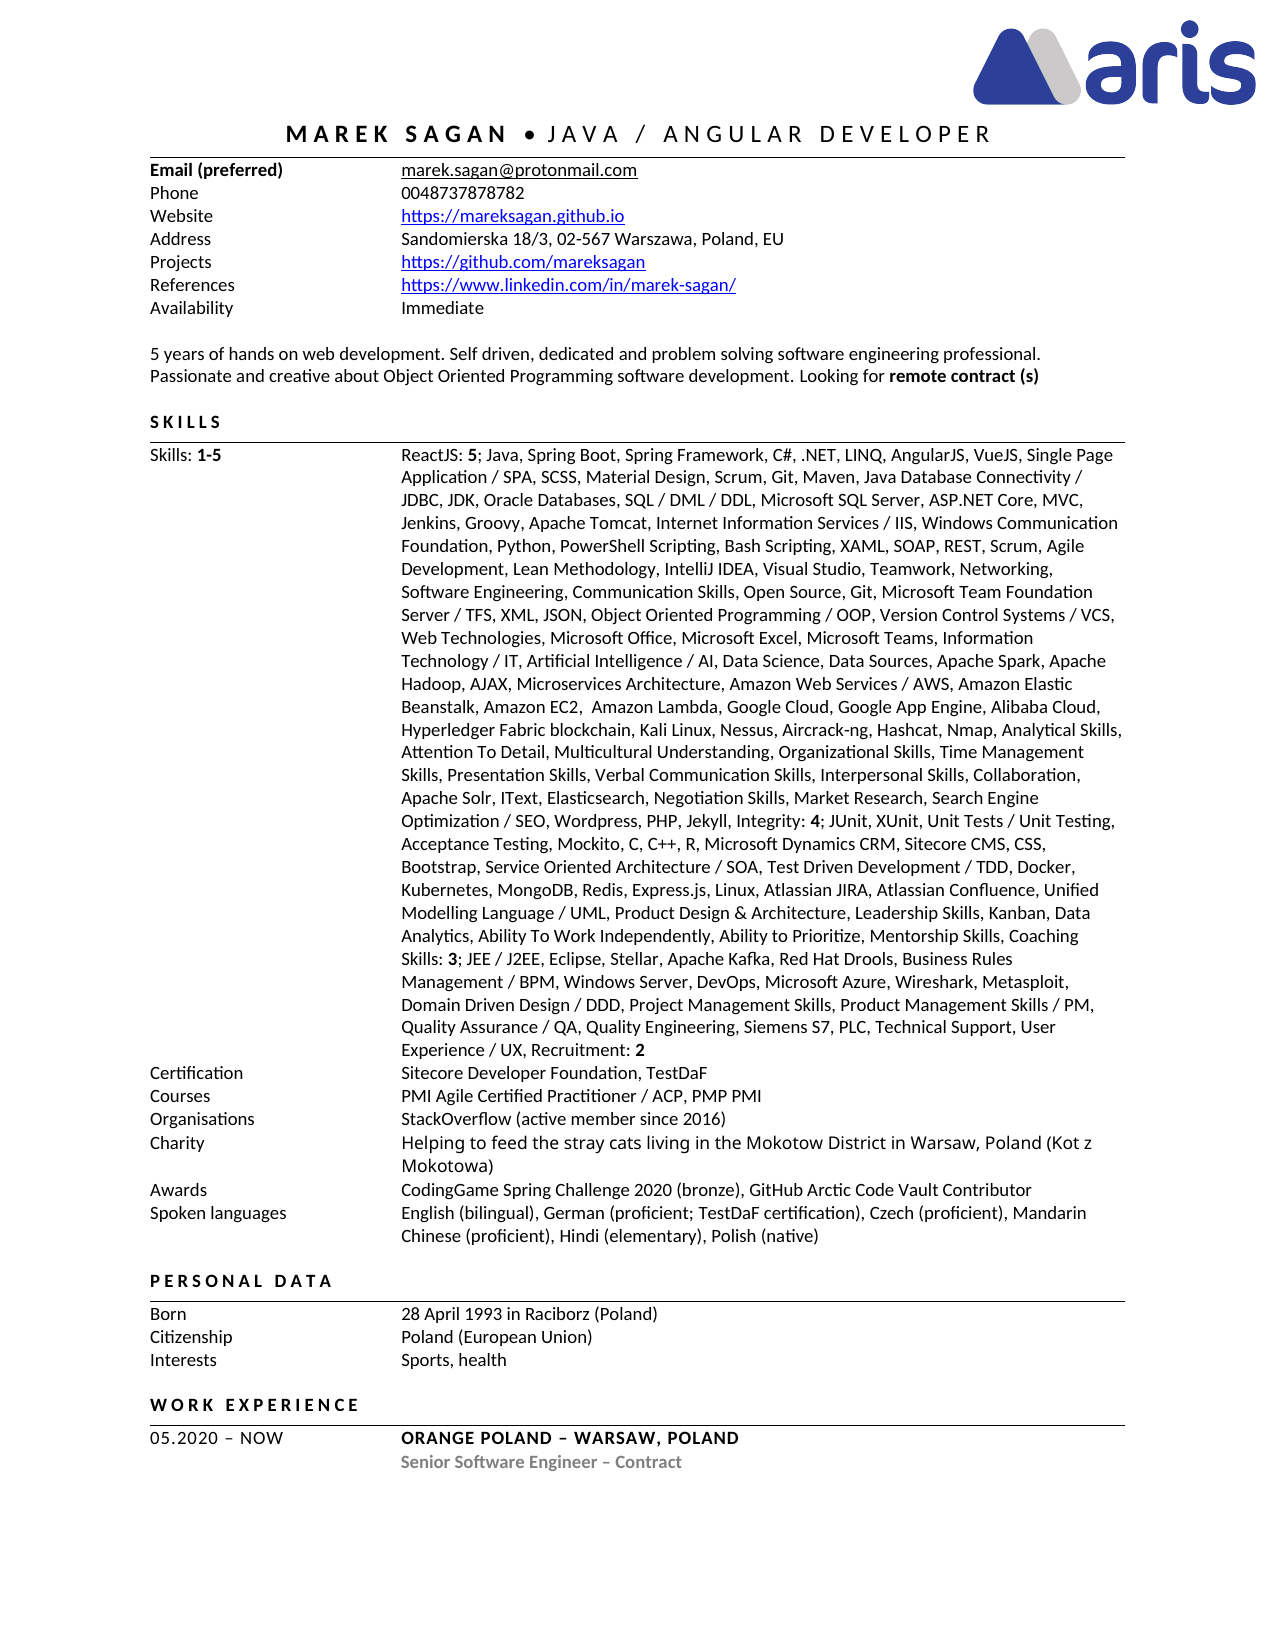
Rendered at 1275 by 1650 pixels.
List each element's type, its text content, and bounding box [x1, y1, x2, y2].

subtitle SKILLS [150, 411, 1125, 442]
text Senior Software Engineer – Contract [150, 1449, 1125, 1474]
text Awards CodingGame Spring Challenge 2020 (bronze), GitHub Arctic Code Vault Contributor [150, 1178, 1125, 1201]
text 5 years of hands on web development. Self driven, dedicated and problem solving software engineering professional. Passionate and creative about Object Oriented Programming software development. Looking for remote contract (s) [150, 342, 1125, 388]
subtitle WORK EXPERIENCE [150, 1394, 1125, 1425]
text Charity Helping to feed the stray cats living in the Mokotow District in Warsaw, Poland (Kot z Mokotowa) [150, 1130, 1125, 1178]
text References https://www.linkedin.com/in/marek-sagan/ [150, 273, 1125, 296]
text Organisations StackOverflow (active member since 2016) [150, 1107, 1125, 1130]
text Website https://mareksagan.github.io [150, 204, 1125, 227]
picture [973, 20, 1256, 105]
text Courses PMI Agile Certified Practitioner / ACP, PMP PMI [150, 1084, 1125, 1107]
subtitle PERSONAL DATA [150, 1270, 1125, 1301]
text Interests Sports, health [150, 1348, 1125, 1371]
text Email (preferred) marek.sagan@protonmail.com [150, 158, 1125, 181]
text Born 28 April 1993 in Raciborz (Poland) [150, 1302, 1125, 1325]
text Projects https://github.com/mareksagan [150, 250, 1125, 273]
text Spoken languages English (bilingual), German (proficient; TestDaF certification), Czech (proficient), Mandarin Chinese (proficient), Hindi (elementary), Polish (native) [150, 1201, 1125, 1247]
text Availability Immediate [150, 296, 1125, 319]
title MAREK SAGAN • JAVA / ANGULAR DEVELOPER [150, 118, 1125, 157]
text Phone 0048737878782 [150, 181, 1125, 204]
text Address Sandomierska 18/3, 02-567 Warszawa, Poland, EU [150, 227, 1125, 250]
text 05.2020 – NOW Orange Poland – Warsaw, Poland [150, 1426, 1125, 1449]
text Certification Sitecore Developer Foundation, TestDaF [150, 1062, 1125, 1084]
text Citizenship Poland (European Union) [150, 1325, 1125, 1348]
text Skills: 1-5 ReactJS: 5; Java, Spring Boot, Spring Framework, C#, .NET, LINQ, AngularJS, VueJS, Single Page Application / SPA, SCSS, Material Design, Scrum, Git, Maven, Java Database Connectivity / JDBC, JDK, Oracle Databases, SQL / DML / DDL, Microsoft SQL Server, ASP.NET Core, MVC, Jenkins, Groovy, Apache Tomcat, Internet Information Services / IIS, Windows Communication Foundation, Python, PowerShell Scripting, Bash Scripting, XAML, SOAP, REST, Scrum, Agile Development, Lean Methodology, IntelliJ IDEA, Visual Studio, Teamwork, Networking, Software Engineering, Communication Skills, Open Source, Git, Microsoft Team Foundation Server / TFS, XML, JSON, Object Oriented Programming / OOP, Version Control Systems / VCS, Web Technologies, Microsoft Office, Microsoft Excel, Microsoft Teams, Information Technology / IT, Artificial Intelligence / AI, Data Science, Data Sources, Apache Spark, Apache Hadoop, AJAX, Microservices Architecture, Amazon Web Services / AWS, Amazon Elastic Beanstalk, Amazon EC2, Amazon Lambda, Google Cloud, Google App Engine, Alibaba Cloud, Hyperledger Fabric blockchain, Kali Linux, Nessus, Aircrack-ng, Hashcat, Nmap, Analytical Skills, Attention To Detail, Multicultural Understanding, Organizational Skills, Time Management Skills, Presentation Skills, Verbal Communication Skills, Interpersonal Skills, Collaboration, Apache Solr, IText, Elasticsearch, Negotiation Skills, Market Research, Search Engine Optimization / SEO, Wordpress, PHP, Jekyll, Integrity: 4; JUnit, XUnit, Unit Tests / Unit Testing, Acceptance Testing, Mockito, C, C++, R, Microsoft Dynamics CRM, Sitecore CMS, CSS, Bootstrap, Service Oriented Architecture / SOA, Test Driven Development / TDD, Docker, Kubernetes, MongoDB, Redis, Express.js, Linux, Atlassian JIRA, Atlassian Confluence, Unified Modelling Language / UML, Product Design & Architecture, Leadership Skills, Kanban, Data Analytics, Ability To Work Independently, Ability to Prioritize, Mentorship Skills, Coaching Skills: 3; JEE / J2EE, Eclipse, Stellar, Apache Kafka, Red Hat Drools, Business Rules Management / BPM, Windows Server, DevOps, Microsoft Azure, Wireshark, Metasploit, Domain Driven Design / DDD, Project Management Skills, Product Management Skills / PM, Quality Assurance / QA, Quality Engineering, Siemens S7, PLC, Technical Support, User Experience / UX, Recruitment: 2 [150, 443, 1125, 1062]
